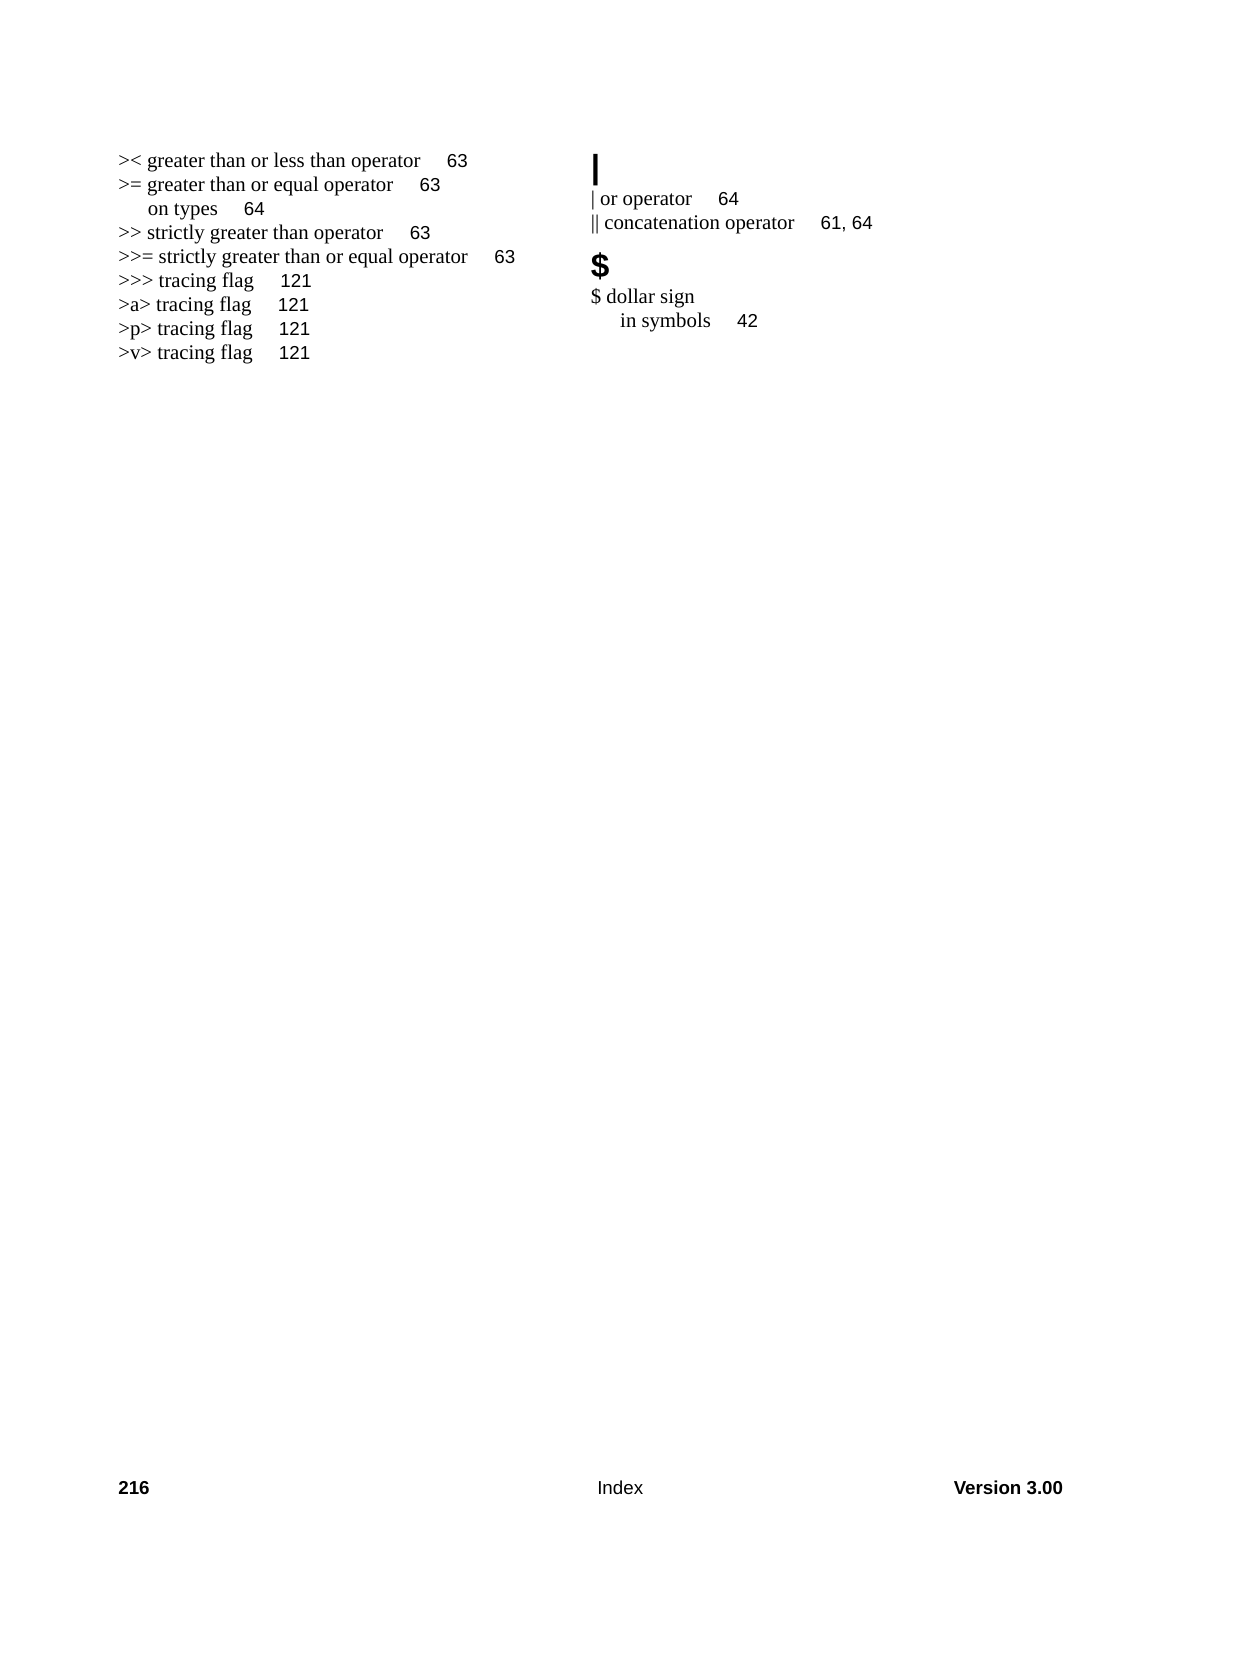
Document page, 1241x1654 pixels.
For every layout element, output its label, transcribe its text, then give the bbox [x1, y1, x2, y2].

text >>> tracing flag 121 [118, 268, 591, 292]
text | [591, 148, 1063, 186]
text in symbols 42 [620, 308, 1063, 332]
text >>= strictly greater than or equal operator 63 [118, 244, 591, 268]
text >p> tracing flag 121 [118, 316, 591, 340]
text on types 64 [148, 196, 591, 220]
text >> strictly greater than operator 63 [118, 220, 591, 244]
text $ dollar sign [591, 284, 1063, 308]
text | or operator 64 [591, 186, 1063, 210]
text >v> tracing flag 121 [118, 340, 591, 364]
text >= greater than or equal operator 63 [118, 172, 591, 196]
text $ [591, 246, 1063, 284]
text || concatenation operator 61, 64 [591, 210, 1063, 234]
text >a> tracing flag 121 [118, 292, 591, 316]
text >< greater than or less than operator 63 [118, 148, 591, 172]
